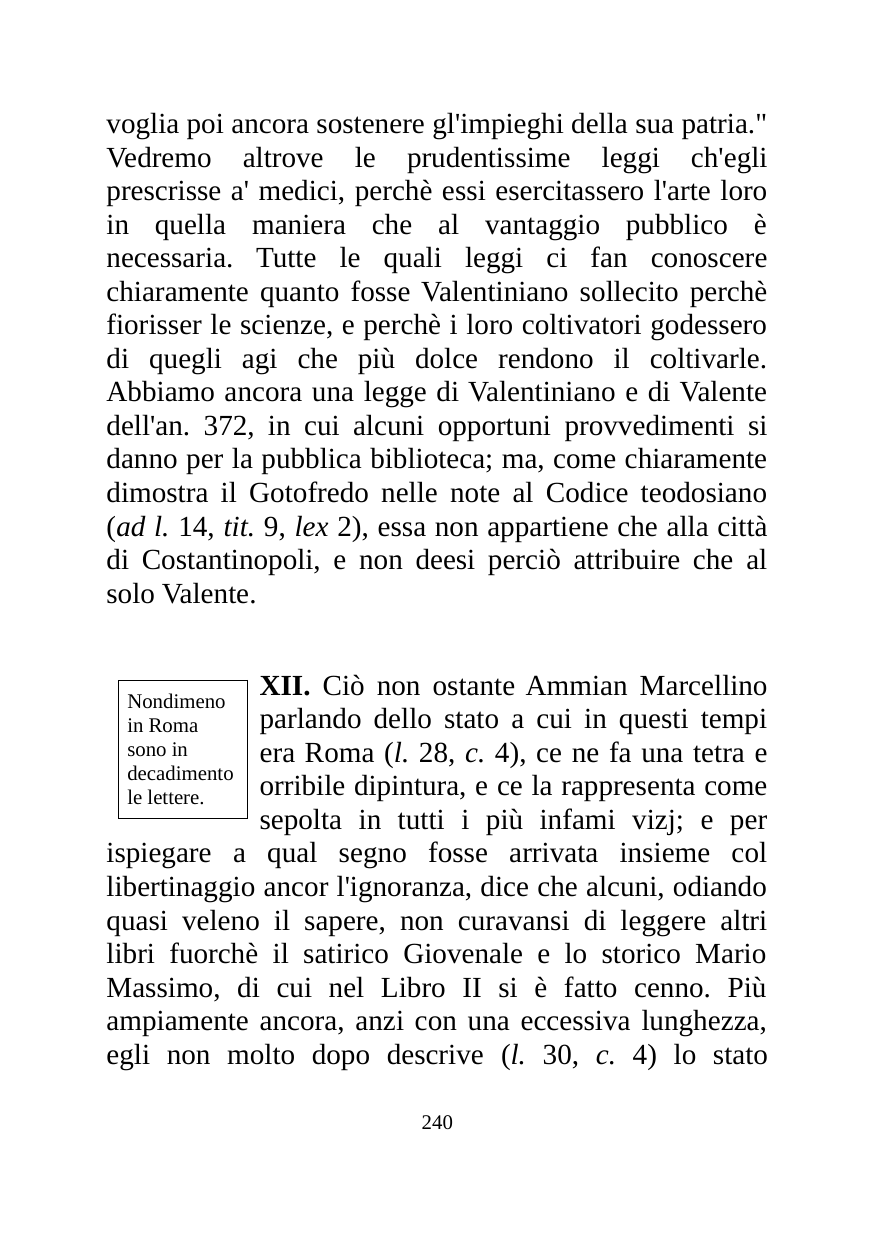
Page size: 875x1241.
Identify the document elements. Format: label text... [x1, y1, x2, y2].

text Nondimeno in Roma sono in decadimento le lettere. [127, 689, 238, 809]
text XII. Ciò non ostante Ammian Marcellino parlando dello stato a cui in questi tempi era Roma (l. 28, c. 4), ce ne fa una tetra e orribile dipintura, e ce la rappresenta come sepolta in tutti i più infami vizj; e per ispiegare a qual segno fosse arrivata insieme col libertinaggio ancor l'ignoranza, dice che alcuni, odiando quasi veleno il sapere, non curavansi di leggere altri libri fuorchè il satirico Giovenale e lo storico Mario Massimo, di cui nel Libro II si è fatto cenno. Più ampiamente ancora, anzi con una eccessiva lunghezza, egli non molto dopo descrive (l. 30, c. 4) lo stato [106, 668, 768, 1070]
text voglia poi ancora sostenere gl'impieghi della sua patria." Vedremo altrove le prudentissime leggi ch'egli prescrisse a' medici, perchè essi esercitassero l'arte loro in quella maniera che al vantaggio pubblico è necessaria. Tutte le quali leggi ci fan conoscere chiaramente quanto fosse Valentiniano sollecito perchè fiorisser le scienze, e perchè i loro coltivatori godessero di quegli agi che più dolce rendono il coltivarle. Abbiamo ancora una legge di Valentiniano e di Valente dell'an. 372, in cui alcuni opportuni provvedimenti si danno per la pubblica biblioteca; ma, come chiaramente dimostra il Gotofredo nelle note al Codice teodosiano (ad l. 14, tit. 9, lex 2), essa non appartiene che alla città di Costantinopoli, e non deesi perciò attribuire che al solo Valente. [106, 106, 768, 609]
